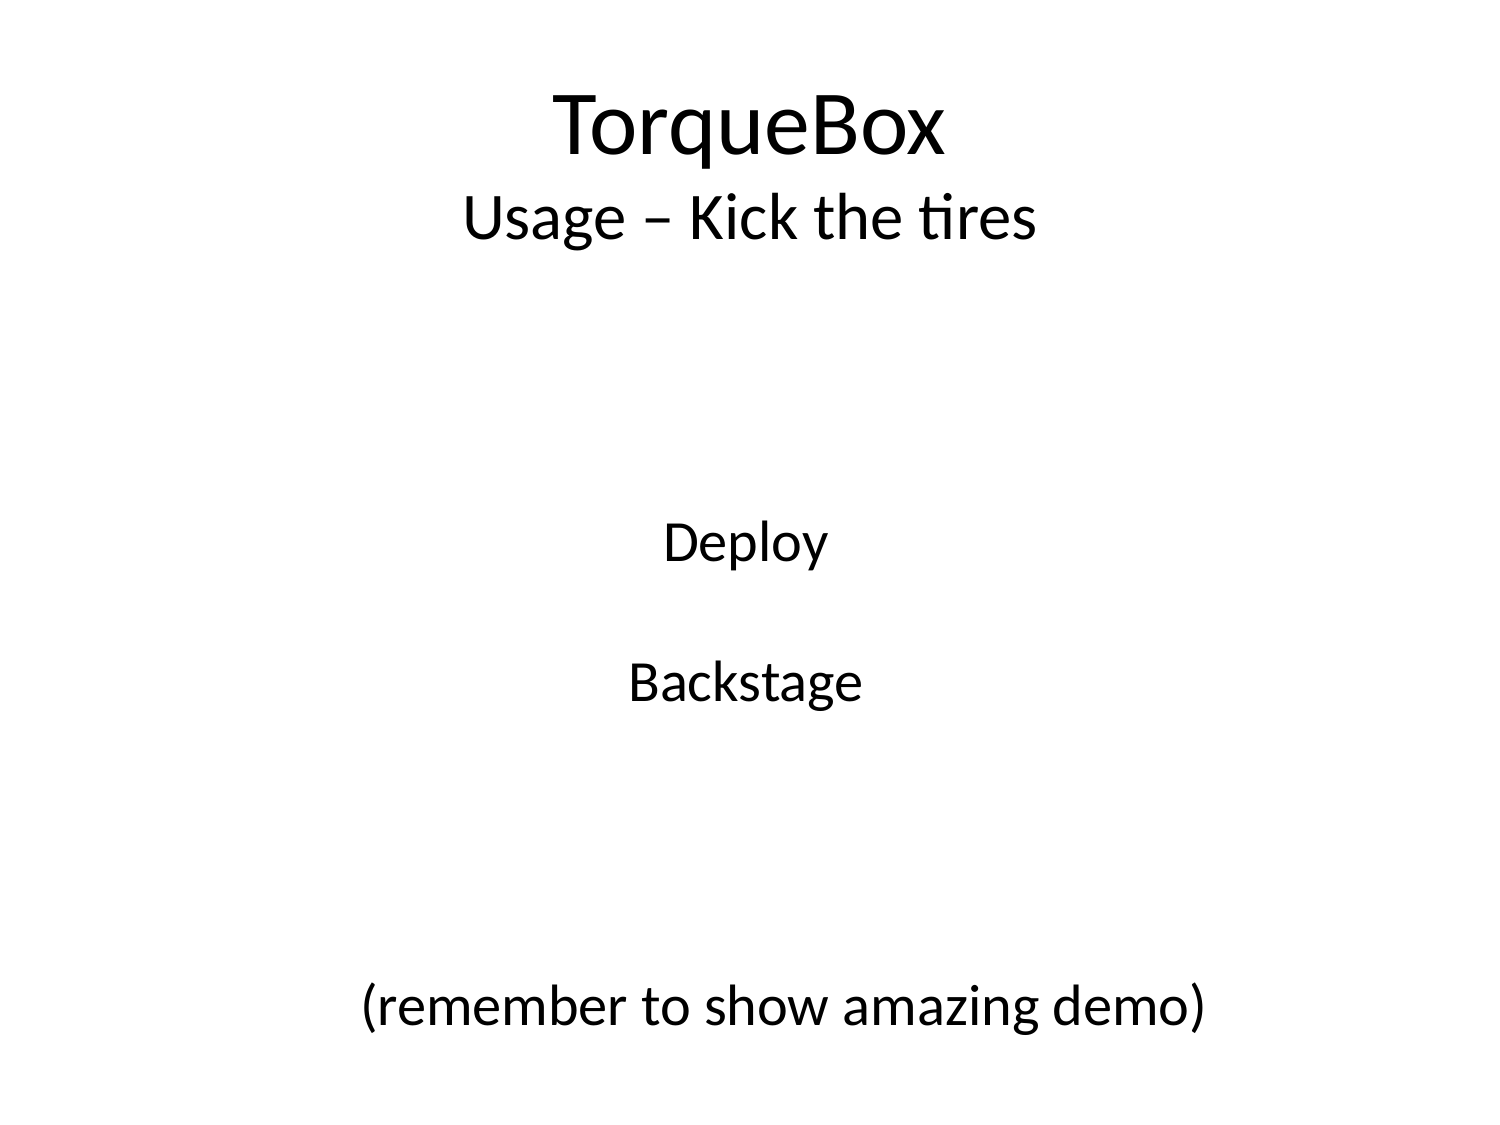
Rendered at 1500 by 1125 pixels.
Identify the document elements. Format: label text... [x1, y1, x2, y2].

text_box Deploy Backstage [613, 495, 879, 721]
text_box (remember to show amazing demo) [345, 960, 1223, 1045]
title TorqueBox Usage – Kick the tires [75, 45, 1425, 271]
